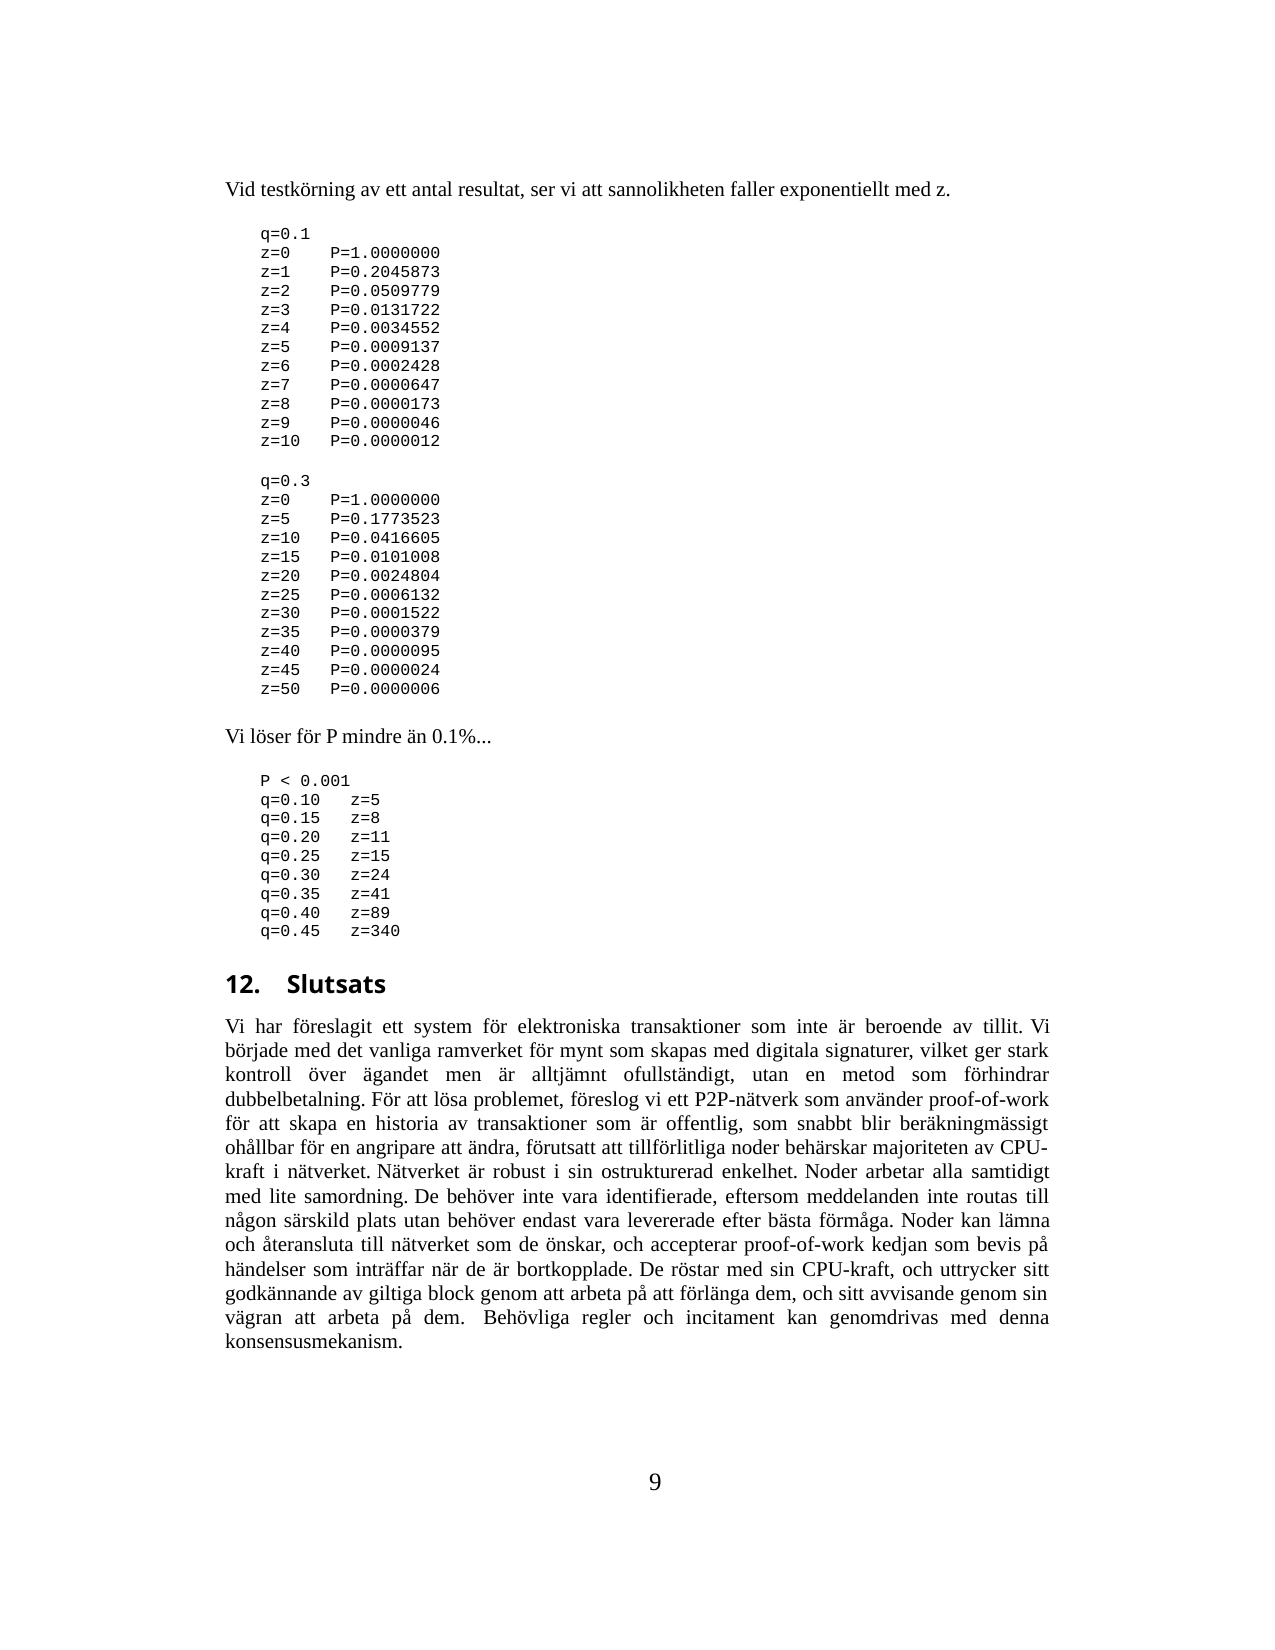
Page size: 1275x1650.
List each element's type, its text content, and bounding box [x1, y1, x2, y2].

text Vi löser för P mindre än 0.1%... [225, 724, 1050, 748]
subtitle 12. Slutsats [225, 967, 1050, 1001]
text Vid testkörning av ett antal resultat, ser vi att sannolikheten faller exponentiellt med z. [225, 177, 1050, 201]
text Vi har föreslagit ett system för elektroniska transaktioner som inte är beroende av tillit. Vi började med det vanliga ramverket för mynt som skapas med digitala signaturer, vilket ger stark kontroll över ägandet men är alltjämnt ofullständigt, utan en metod som förhindrar dubbelbetalning. För att lösa problemet, föreslog vi ett P2P-nätverk som använder proof-of-work för att skapa en historia av transaktioner som är offentlig, som snabbt blir beräkningmässigt ohållbar för en angripare att ändra, förutsatt att tillförlitliga noder behärskar majoriteten av CPU-kraft i nätverket. Nätverket är robust i sin ostrukturerad enkelhet. Noder arbetar alla samtidigt med lite samordning. De behöver inte vara identifierade, eftersom meddelanden inte routas till någon särskild plats utan behöver endast vara levererade efter bästa förmåga. Noder kan lämna och återansluta till nätverket som de önskar, och accepterar proof-of-work kedjan som bevis på händelser som inträffar när de är bortkopplade. De röstar med sin CPU-kraft, och uttrycker sitt godkännande av giltiga block genom att arbeta på att förlänga dem, och sitt avvisande genom sin vägran att arbeta på dem. Behövliga regler och incitament kan genomdrivas med denna konsensusmekanism. [225, 1014, 1050, 1353]
